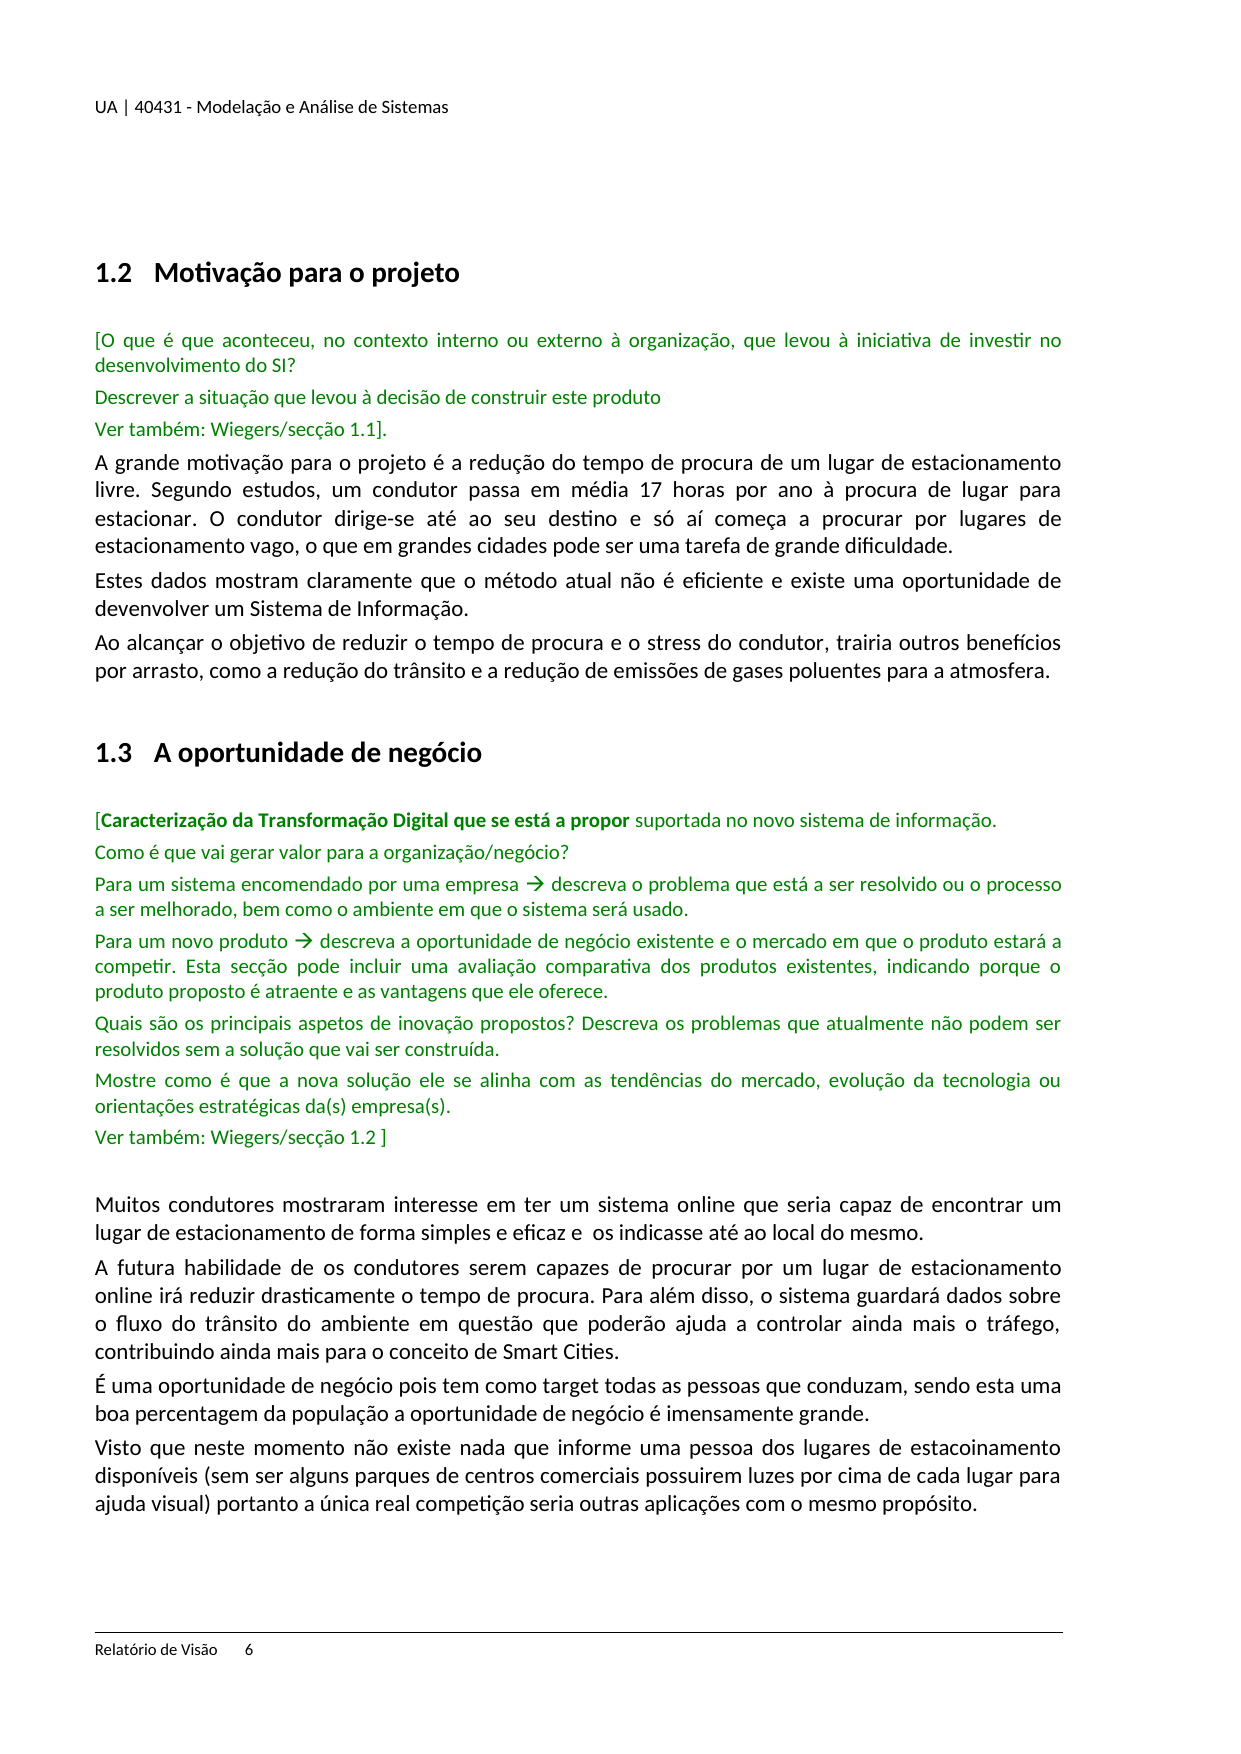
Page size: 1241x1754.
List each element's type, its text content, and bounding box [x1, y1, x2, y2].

subtitle Motivação para o projeto [94, 254, 1063, 290]
text Para um novo produto  descreva a oportunidade de negócio existente e o mercado em que o produto estará a competir. Esta secção pode incluir uma avaliação comparativa dos produtos existentes, indicando porque o produto proposto é atraente e as vantagens que ele oferece. [94, 928, 1063, 1004]
text [Caracterização da Transformação Digital que se está a propor suportada no novo sistema de informação. [94, 807, 1063, 833]
text Muitos condutores mostraram interesse em ter um sistema online que seria capaz de encontrar um lugar de estacionamento de forma simples e eficaz e os indicasse até ao local do mesmo. [94, 1190, 1063, 1246]
text A grande motivação para o projeto é a redução do tempo de procura de um lugar de estacionamento livre. Segundo estudos, um condutor passa em média 17 horas por ano à procura de lugar para estacionar. O condutor dirige-se até ao seu destino e só aí começa a procurar por lugares de estacionamento vago, o que em grandes cidades pode ser uma tarefa de grande dificuldade. [94, 448, 1063, 560]
text Ver também: Wiegers/secção 1.2 ] [94, 1124, 1063, 1150]
text Quais são os principais aspetos de inovação propostos? Descreva os problemas que atualmente não podem ser resolvidos sem a solução que vai ser construída. [94, 1010, 1063, 1061]
subtitle A oportunidade de negócio [94, 734, 1063, 770]
text Como é que vai gerar valor para a organização/negócio? [94, 839, 1063, 864]
text Mostre como é que a nova solução ele se alinha com as tendências do mercado, evolução da tecnologia ou orientações estratégicas da(s) empresa(s). [94, 1067, 1063, 1118]
text A futura habilidade de os condutores serem capazes de procurar por um lugar de estacionamento online irá reduzir drasticamente o tempo de procura. Para além disso, o sistema guardará dados sobre o fluxo do trânsito do ambiente em questão que poderão ajuda a controlar ainda mais o tráfego, contribuindo ainda mais para o conceito de Smart Cities. [94, 1253, 1063, 1365]
text [O que é que aconteceu, no contexto interno ou externo à organização, que levou à iniciativa de investir no desenvolvimento do SI? [94, 327, 1063, 378]
text Visto que neste momento não existe nada que informe uma pessoa dos lugares de estacoinamento disponíveis (sem ser alguns parques de centros comerciais possuirem luzes por cima de cada lugar para ajuda visual) portanto a única real competição seria outras aplicações com o mesmo propósito. [94, 1433, 1063, 1517]
text Ao alcançar o objetivo de reduzir o tempo de procura e o stress do condutor, trairia outros benefícios por arrasto, como a redução do trânsito e a redução de emissões de gases poluentes para a atmosfera. [94, 628, 1063, 684]
text É uma oportunidade de negócio pois tem como target todas as pessoas que conduzam, sendo esta uma boa percentagem da população a oportunidade de negócio é imensamente grande. [94, 1371, 1063, 1427]
text Ver também: Wiegers/secção 1.1]. [94, 416, 1063, 441]
text Para um sistema encomendado por uma empresa  descreva o problema que está a ser resolvido ou o processo a ser melhorado, bem como o ambiente em que o sistema será usado. [94, 871, 1063, 922]
text Descrever a situação que levou à decisão de construir este produto [94, 384, 1063, 410]
text Estes dados mostram claramente que o método atual não é eficiente e existe uma oportunidade de devenvolver um Sistema de Informação. [94, 566, 1063, 622]
